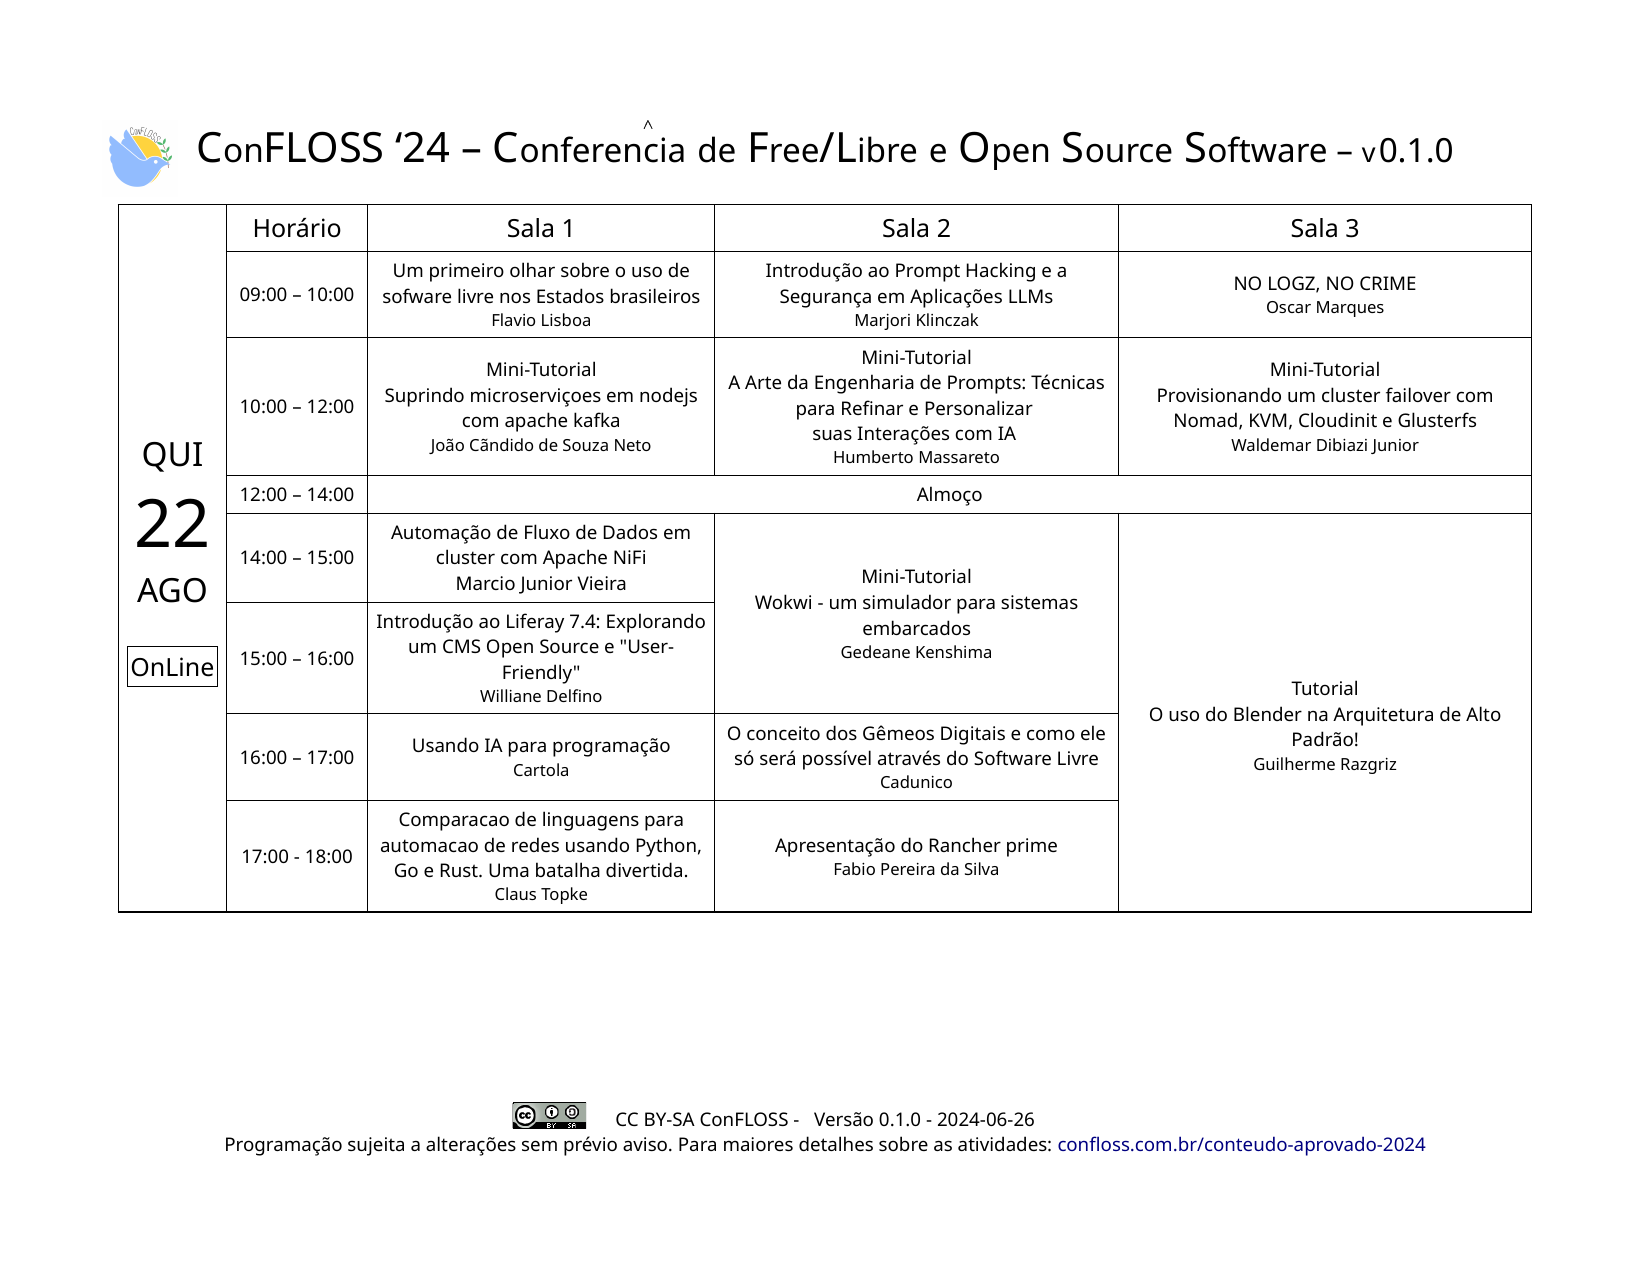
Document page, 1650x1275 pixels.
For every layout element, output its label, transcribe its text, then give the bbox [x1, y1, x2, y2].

table_cell Mini-Tutorial Provisionando um cluster failover com Nomad, KVM, Cloudinit e Glusterfs Waldemar Dibiazi Junior [1119, 338, 1531, 474]
table_cell 17:00 - 18:00 [227, 801, 367, 911]
table_cell 14:00 – 15:00 [227, 514, 367, 602]
table_cell Tutorial O uso do Blender na Arquitetura de Alto Padrão! Guilherme Razgriz [1119, 514, 1531, 911]
picture [643, 120, 653, 129]
table_cell Usando IA para programação Cartola [368, 714, 714, 799]
table_header QUI 22 AGO OnLine [119, 205, 226, 911]
picture [512, 1102, 587, 1129]
table_header Sala 1 [368, 205, 714, 251]
table_cell Mini-Tutorial A Arte da Engenharia de Prompts: Técnicas para Refinar e Personalizar suas Interações com IA Humberto Massareto [715, 338, 1118, 474]
table_cell O conceito dos Gêmeos Digitais e como ele só será possível através do Software Livre Cadunico [715, 714, 1118, 799]
table_cell Introdução ao Liferay 7.4: Explorando um CMS Open Source e "User-Friendly" Williane Delfino [368, 603, 714, 713]
table_cell Comparacao de linguagens para automacao de redes usando Python, Go e Rust. Uma batalha divertida. Claus Topke [368, 801, 714, 911]
table_cell 16:00 – 17:00 [227, 714, 367, 799]
table_cell Um primeiro olhar sobre o uso de sofware livre nos Estados brasileiros Flavio Lisboa [368, 252, 714, 337]
table_cell Introdução ao Prompt Hacking e a Segurança em Aplicações LLMs Marjori Klinczak [715, 252, 1118, 337]
table_cell Mini-Tutorial Suprindo microserviçoes em nodejs com apache kafka João Cãndido de Souza Neto [368, 338, 714, 474]
table_cell Automação de Fluxo de Dados em cluster com Apache NiFi Marcio Junior Vieira [368, 514, 714, 602]
table_cell Mini-Tutorial Wokwi - um simulador para sistemas embarcados Gedeane Kenshima [715, 514, 1118, 713]
table_cell NO LOGZ, NO CRIME Oscar Marques [1119, 252, 1531, 337]
table_cell 15:00 – 16:00 [227, 603, 367, 713]
table_cell 09:00 – 10:00 [227, 252, 367, 337]
table_header Sala 3 [1119, 205, 1531, 251]
table_header Horário [227, 205, 367, 251]
table_cell Apresentação do Rancher prime Fabio Pereira da Silva [715, 801, 1118, 911]
table_header Sala 2 [715, 205, 1118, 251]
table_cell 10:00 – 12:00 [227, 338, 367, 474]
table_cell 12:00 – 14:00 [227, 476, 367, 512]
table_cell Almoço [368, 476, 1531, 512]
